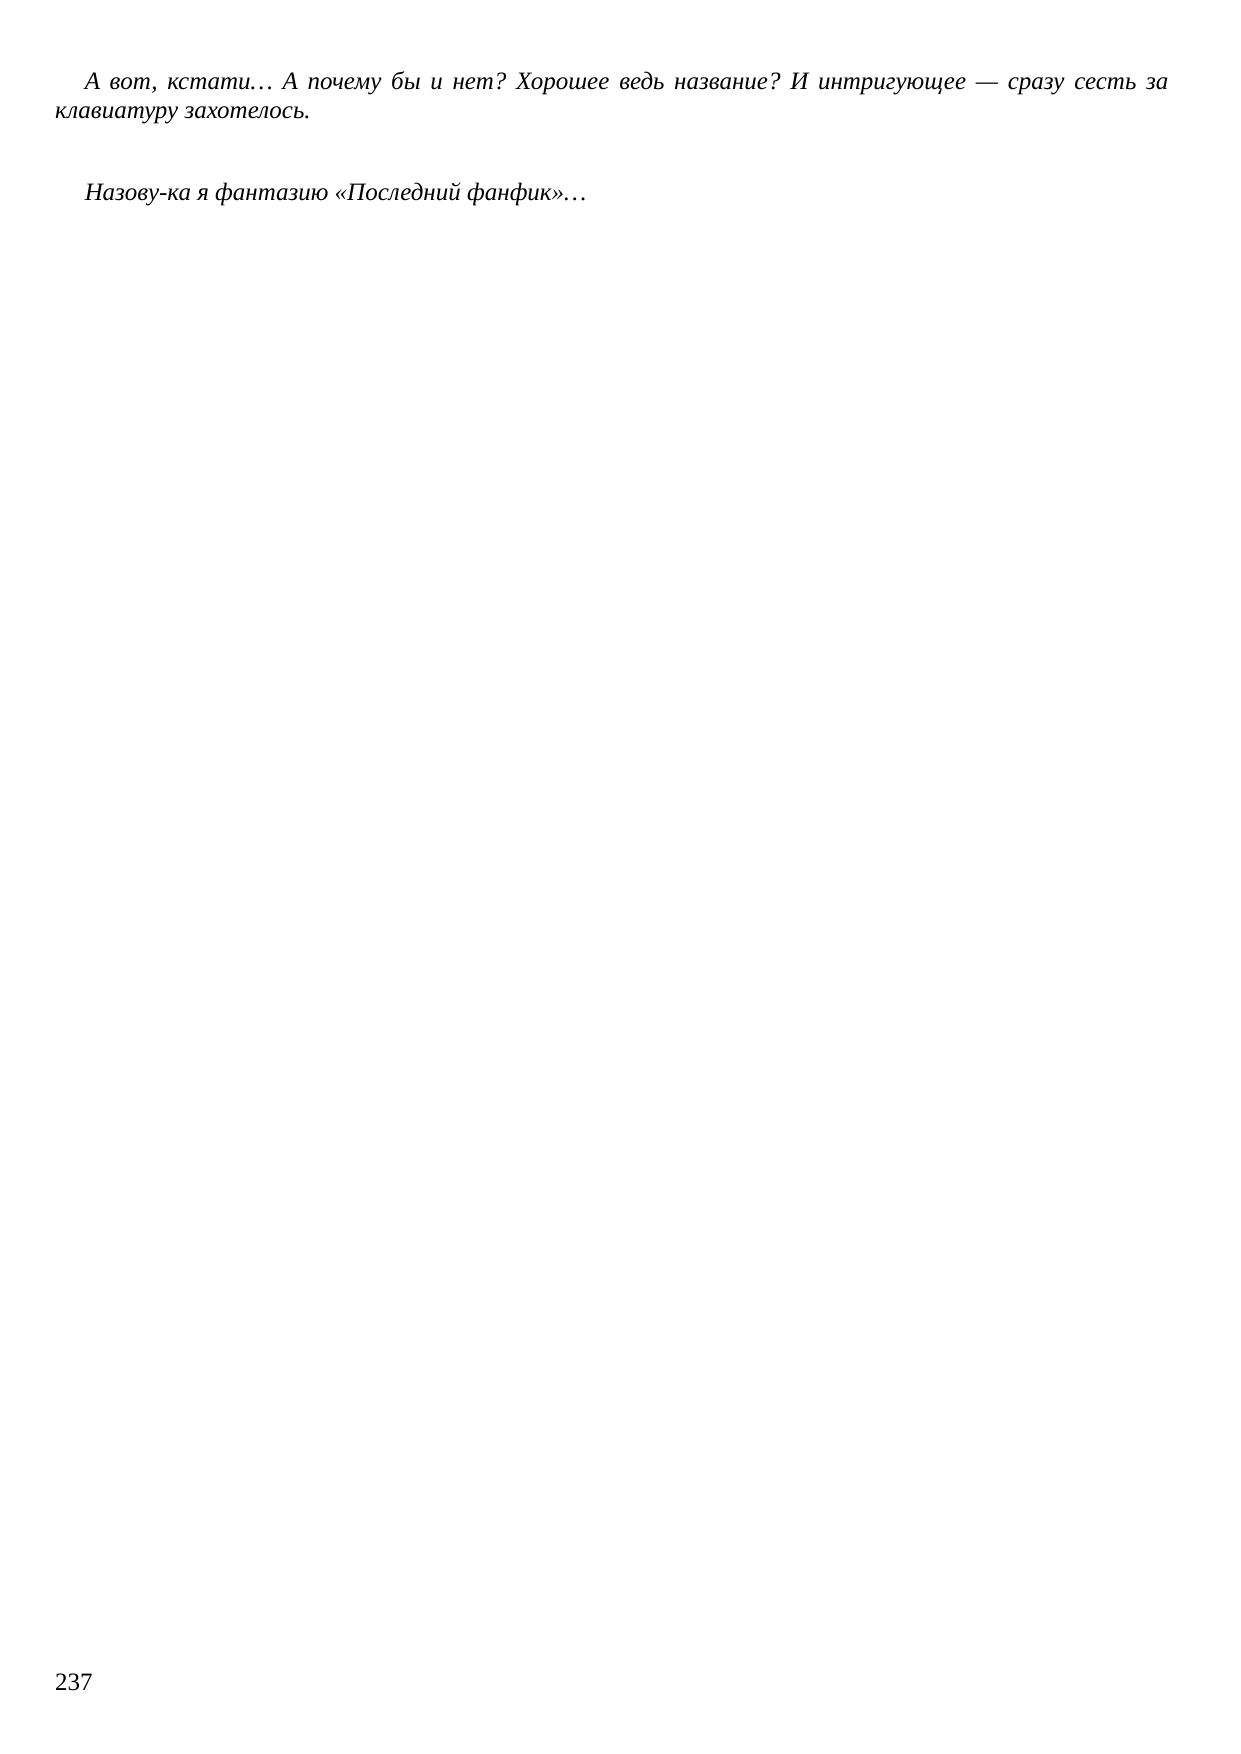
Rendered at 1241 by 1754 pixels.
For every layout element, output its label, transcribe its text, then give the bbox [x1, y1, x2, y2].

text А вот, кстати… А почему бы и нет? Хорошее ведь название? И интригующее — сразу сесть за клавиатуру захотелось. [55, 66, 1173, 123]
text Назову-ка я фантазию «Последний фанфик»… [55, 177, 1173, 206]
